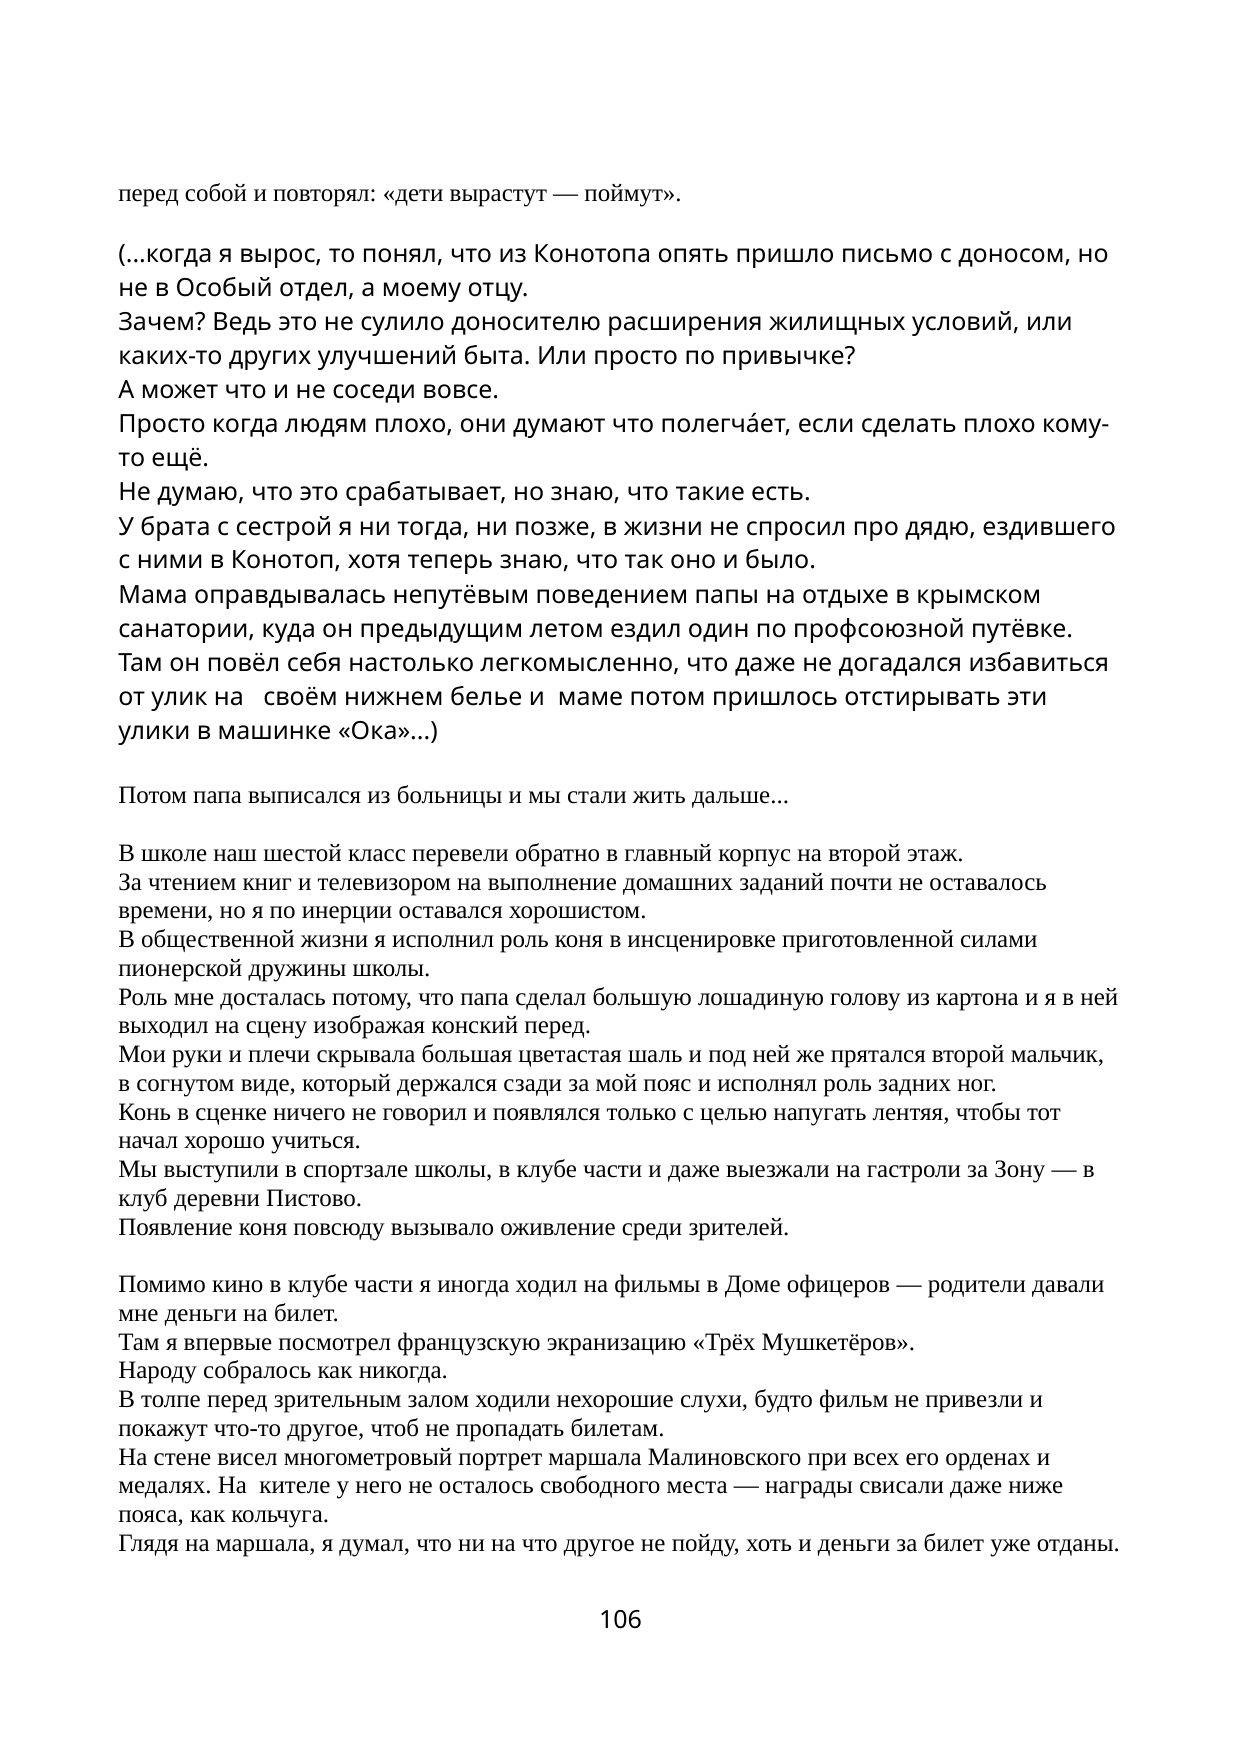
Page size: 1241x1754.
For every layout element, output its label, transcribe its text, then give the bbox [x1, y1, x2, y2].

text Потом папа выписался из больницы и мы стали жить дальше... [118, 781, 1122, 809]
text А может что и не соседи вовсе. [118, 372, 1122, 406]
text В общественной жизни я исполнил роль коня в инсценировке приготовленной силами пионерской дружины школы. [118, 924, 1122, 982]
text Глядя на маршала, я думал, что ни на что другое не пойду, хоть и деньги за билет уже отданы. [118, 1528, 1122, 1557]
text (...когда я вырос, то понял, что из Конотопа опять пришло письмо с доносом, но не в Особый отдел, а моему отцу. [118, 236, 1122, 304]
text Мы выступили в спортзале школы, в клубе части и даже выезжали на гастроли за Зону — в клуб деревни Пистово. [118, 1154, 1122, 1212]
text Там он повёл себя настолько легкомысленно, что даже не догадался избавиться от улик на своём нижнем белье и маме потом пришлось отстирывать эти улики в машинке «Ока»...) [118, 644, 1122, 747]
text Мама оправдывалась непутёвым поведением папы на отдыхе в крымском санатории, куда он предыдущим летом ездил один по профсоюзной путёвке. [118, 576, 1122, 644]
text перед собой и повторял: «дети вырастут — поймут». [118, 178, 1122, 207]
text Народу собралось как никогда. [118, 1356, 1122, 1384]
text Конь в сценке ничего не говорил и появлялся только с целью напугать лентяя, чтобы тот начал хорошо учиться. [118, 1097, 1122, 1154]
text Зачем? Ведь это не сулило доносителю расширения жилищных условий, или каких-то других улучшений быта. Или просто по привычке? [118, 304, 1122, 372]
text В толпе перед зрительным залом ходили нехорошие слухи, будто фильм не привезли и покажут что-то другое, чтоб не пропадать билетам. [118, 1384, 1122, 1442]
text Помимо кино в клубе части я иногда ходил на фильмы в Доме офицеров — родители давали мне деньги на билет. [118, 1269, 1122, 1327]
text На стене висел многометровый портрет маршала Малиновского при всех его орденах и медалях. На кителе у него не осталось свободного места — награды свисали даже ниже пояса, как кольчуга. [118, 1442, 1122, 1528]
text Не думаю, что это срабатывает, но знаю, что такие есть. [118, 474, 1122, 508]
text Появление коня повсюду вызывало оживление среди зрителей. [118, 1212, 1122, 1241]
text Просто когда людям плохо, они думают что полегчáет, если сделать плохо кому-то ещё. [118, 406, 1122, 474]
text Мои руки и плечи скрывала большая цветастая шаль и под ней же прятался второй мальчик, в согнутом виде, который держался сзади за мой пояс и исполнял роль задних ног. [118, 1039, 1122, 1097]
text За чтением книг и телевизором на выполнение домашних заданий почти не оставалось времени, но я по инерции оставался хорошистом. [118, 867, 1122, 924]
text У брата с сестрой я ни тогда, ни позже, в жизни не спросил про дядю, ездившего с ними в Конотоп, хотя теперь знаю, что так оно и было. [118, 508, 1122, 576]
text В школе наш шестой класс перевели обратно в главный корпус на второй этаж. [118, 838, 1122, 867]
text Там я впервые посмотрел французскую экранизацию «Трёх Мушкетёров». [118, 1327, 1122, 1356]
text Роль мне досталась потому, что папа сделал большую лошадиную голову из картона и я в ней выходил на сцену изображая конский перед. [118, 982, 1122, 1039]
